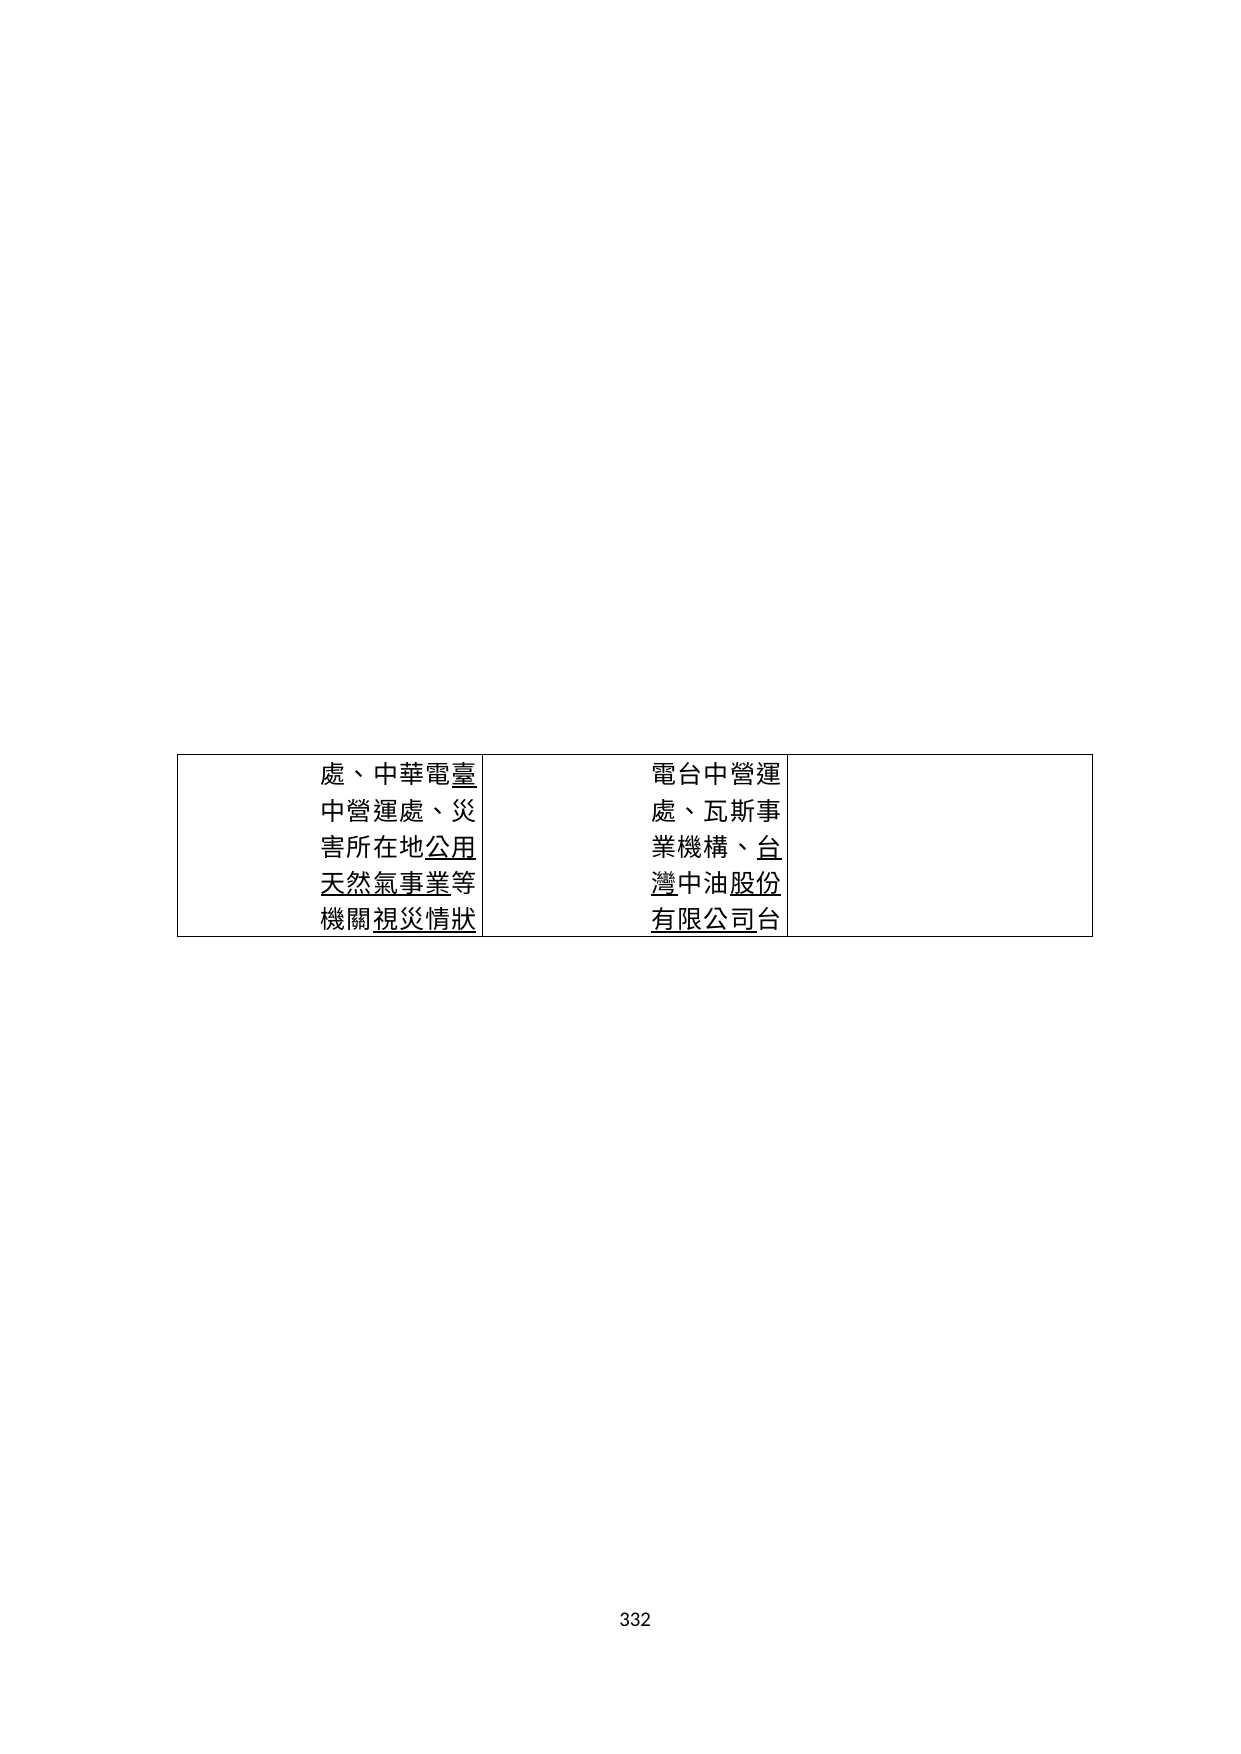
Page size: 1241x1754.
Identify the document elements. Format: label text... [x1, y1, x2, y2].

table_cell 電台中營運處、瓦斯事業機構、台灣中油股份有限公司台 [483, 755, 787, 936]
table_cell [788, 755, 1092, 936]
table_cell 處、中華電臺中營運處、災害所在地公用天然氣事業等機關視災情狀 [178, 755, 482, 936]
